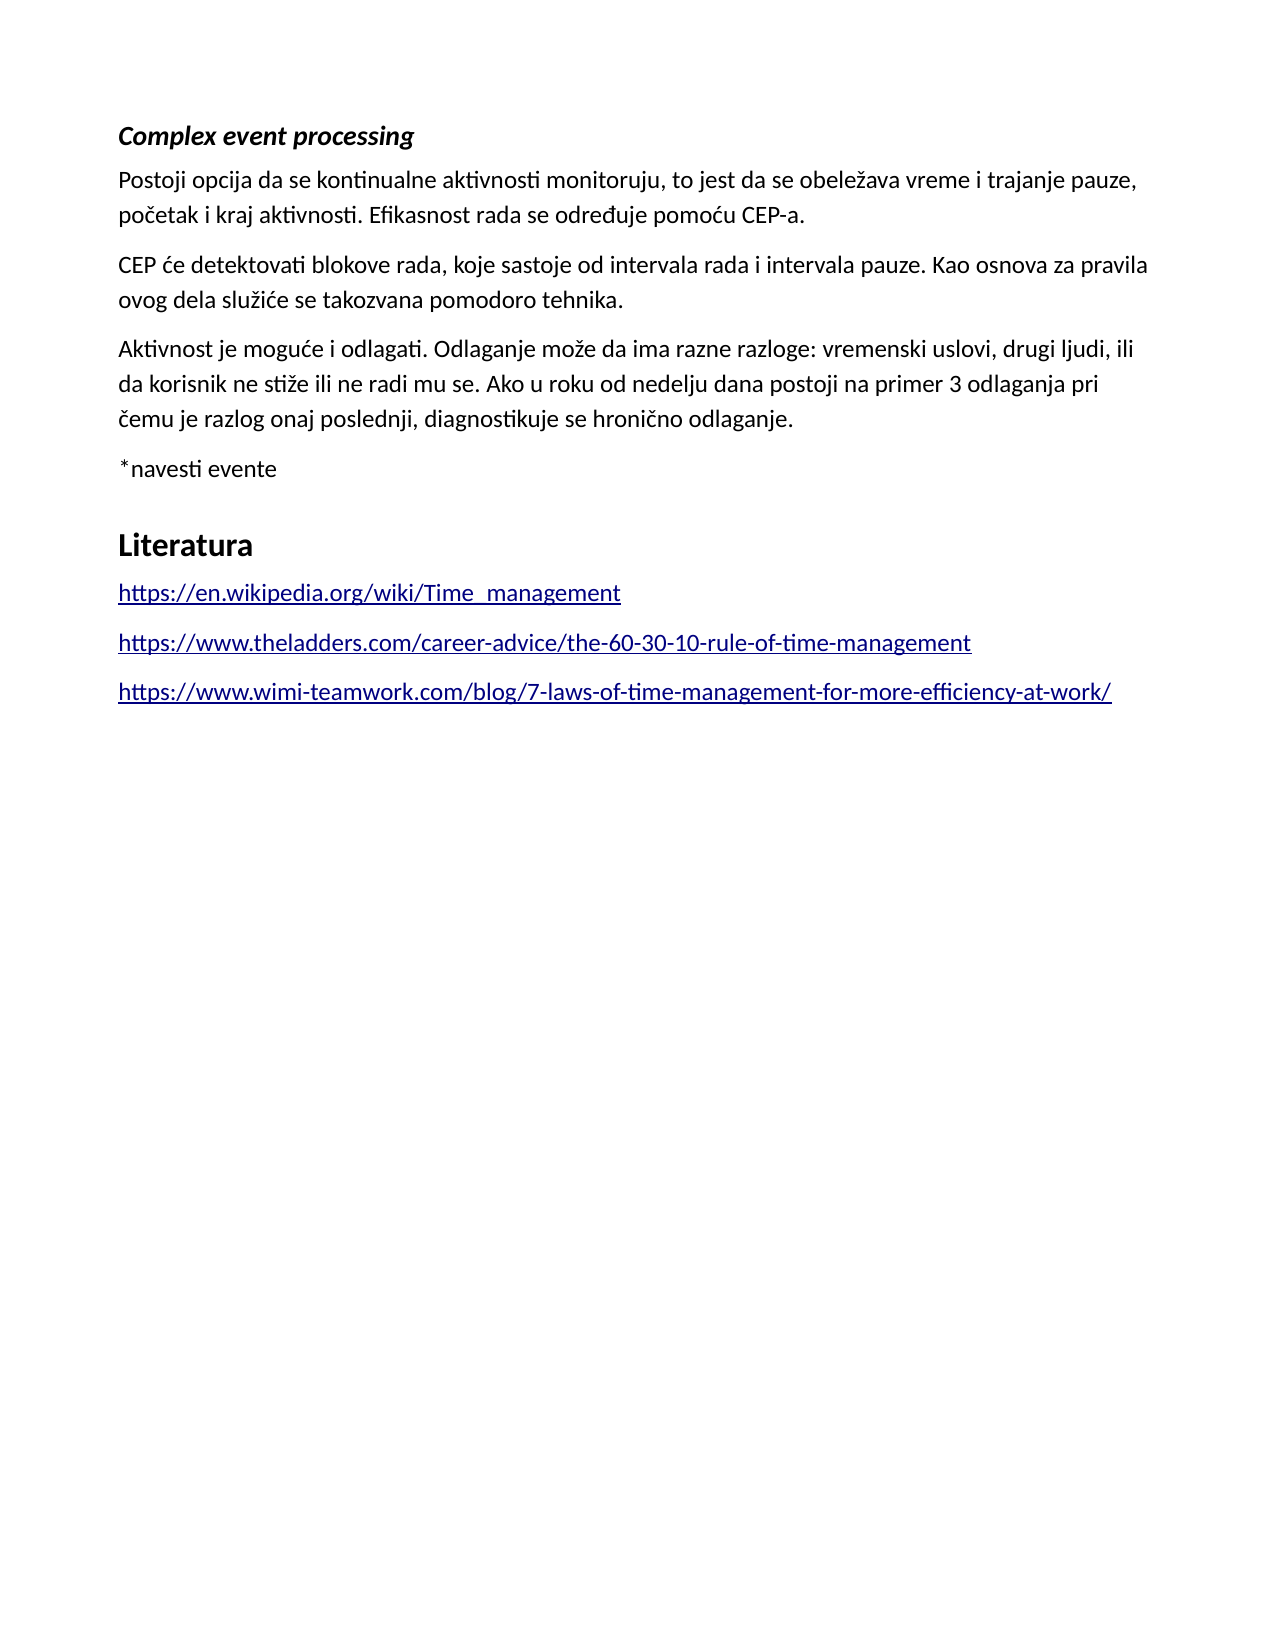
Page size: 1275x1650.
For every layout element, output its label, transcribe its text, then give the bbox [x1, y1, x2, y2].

text Postoji opcija da se kontinualne aktivnosti monitoruju, to jest da se obeležava vreme i trajanje pauze, početak i kraj aktivnosti. Efikasnost rada se određuje pomoću CEP-a. [118, 164, 1157, 230]
text https://www.theladders.com/career-advice/the-60-30-10-rule-of-time-management [118, 627, 1157, 657]
text https://www.wimi-teamwork.com/blog/7-laws-of-time-management-for-more-efficiency-at-work/ [118, 676, 1157, 707]
text Aktivnost je moguće i odlagati. Odlaganje može da ima razne razloge: vremenski uslovi, drugi ljudi, ili da korisnik ne stiže ili ne radi mu se. Ako u roku od nedelju dana postoji na primer 3 odlaganja pri čemu je razlog onaj poslednji, diagnostikuje se hronično odlaganje. [118, 334, 1157, 434]
subtitle Complex event processing [118, 118, 1157, 152]
subtitle Literatura [118, 524, 1157, 564]
text https://en.wikipedia.org/wiki/Time_management [118, 577, 1157, 608]
text *navesti evente [118, 453, 1157, 484]
text CEP će detektovati blokove rada, koje sastoje od intervala rada i intervala pauze. Kao osnova za pravila ovog dela služiće se takozvana pomodoro tehnika. [118, 249, 1157, 314]
